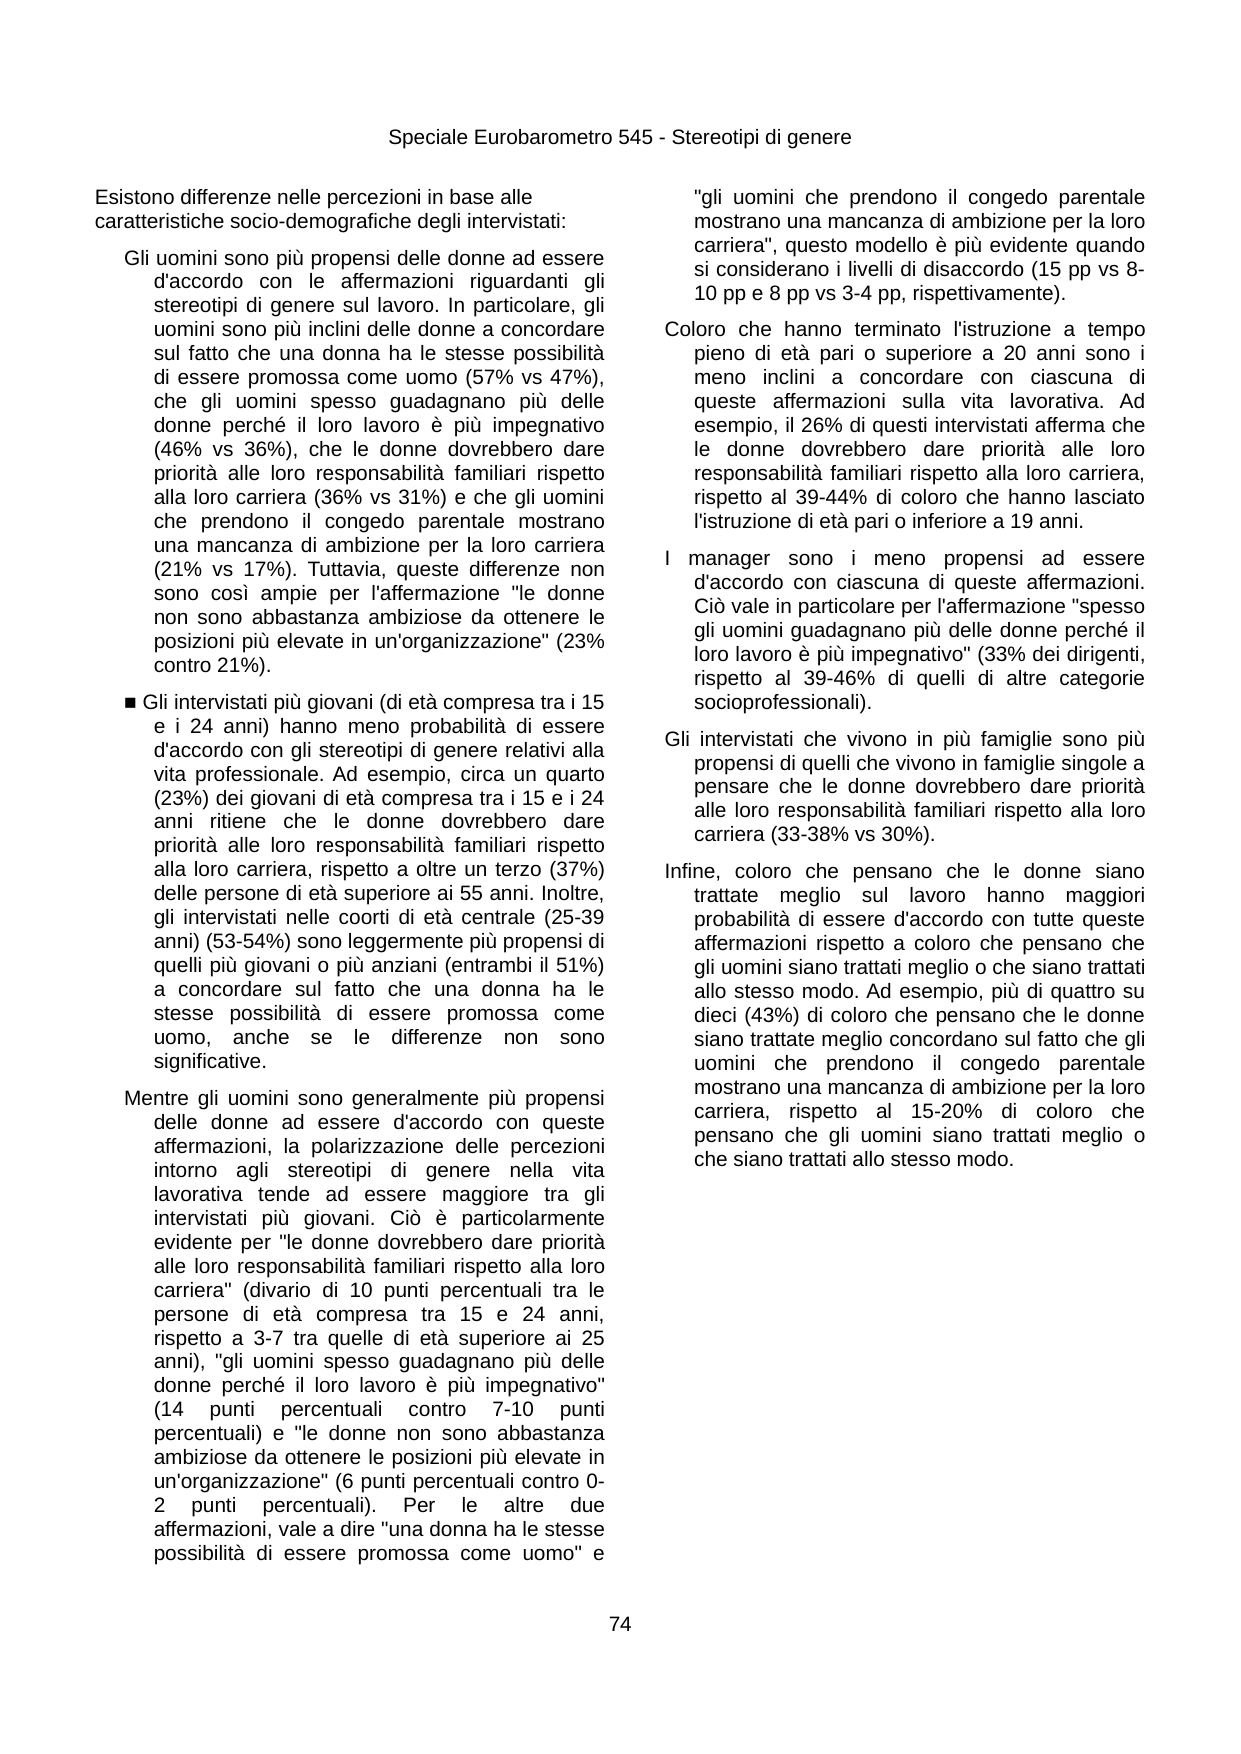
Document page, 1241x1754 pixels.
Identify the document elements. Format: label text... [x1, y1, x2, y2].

text Esistono differenze nelle percezioni in base alle caratteristiche socio-demografiche degli intervistati: [94, 184, 605, 232]
text Gli uomini sono più propensi delle donne ad essere d'accordo con le affermazioni riguardanti gli stereotipi di genere sul lavoro. In particolare, gli uomini sono più inclini delle donne a concordare sul fatto che una donna ha le stesse possibilità di essere promossa come uomo (57% vs 47%), che gli uomini spesso guadagnano più delle donne perché il loro lavoro è più impegnativo (46% vs 36%), che le donne dovrebbero dare priorità alle loro responsabilità familiari rispetto alla loro carriera (36% vs 31%) e che gli uomini che prendono il congedo parentale mostrano una mancanza di ambizione per la loro carriera (21% vs 17%). Tuttavia, queste differenze non sono così ampie per l'affermazione "le donne non sono abbastanza ambiziose da ottenere le posizioni più elevate in un'organizzazione" (23% contro 21%). [124, 245, 605, 677]
text Infine, coloro che pensano che le donne siano trattate meglio sul lavoro hanno maggiori probabilità di essere d'accordo con tutte queste affermazioni rispetto a coloro che pensano che gli uomini siano trattati meglio o che siano trattati allo stesso modo. Ad esempio, più di quattro su dieci (43%) di coloro che pensano che le donne siano trattate meglio concordano sul fatto che gli uomini che prendono il congedo parentale mostrano una mancanza di ambizione per la loro carriera, rispetto al 15-20% di coloro che pensano che gli uomini siano trattati meglio o che siano trattati allo stesso modo. [664, 859, 1146, 1171]
text "gli uomini che prendono il congedo parentale mostrano una mancanza di ambizione per la loro carriera", questo modello è più evidente quando si considerano i livelli di disaccordo (15 pp vs 8-10 pp e 8 pp vs 3-4 pp, rispettivamente). [664, 184, 1146, 304]
text Mentre gli uomini sono generalmente più propensi delle donne ad essere d'accordo con queste affermazioni, la polarizzazione delle percezioni intorno agli stereotipi di genere nella vita lavorativa tende ad essere maggiore tra gli intervistati più giovani. Ciò è particolarmente evidente per "le donne dovrebbero dare priorità alle loro responsabilità familiari rispetto alla loro carriera" (divario di 10 punti percentuali tra le persone di età compresa tra 15 e 24 anni, rispetto a 3-7 tra quelle di età superiore ai 25 anni), "gli uomini spesso guadagnano più delle donne perché il loro lavoro è più impegnativo" (14 punti percentuali contro 7-10 punti percentuali) e "le donne non sono abbastanza ambiziose da ottenere le posizioni più elevate in un'organizzazione" (6 punti percentuali contro 0-2 punti percentuali). Per le altre due affermazioni, vale a dire "una donna ha le stesse possibilità di essere promossa come uomo" e [124, 1086, 605, 1565]
text Coloro che hanno terminato l'istruzione a tempo pieno di età pari o superiore a 20 anni sono i meno inclini a concordare con ciascuna di queste affermazioni sulla vita lavorativa. Ad esempio, il 26% di questi intervistati afferma che le donne dovrebbero dare priorità alle loro responsabilità familiari rispetto alla loro carriera, rispetto al 39-44% di coloro che hanno lasciato l'istruzione di età pari o inferiore a 19 anni. [664, 317, 1146, 533]
text Gli intervistati che vivono in più famiglie sono più propensi di quelli che vivono in famiglie singole a pensare che le donne dovrebbero dare priorità alle loro responsabilità familiari rispetto alla loro carriera (33-38% vs 30%). [664, 726, 1146, 846]
text I manager sono i meno propensi ad essere d'accordo con ciascuna di queste affermazioni. Ciò vale in particolare per l'affermazione "spesso gli uomini guadagnano più delle donne perché il loro lavoro è più impegnativo" (33% dei dirigenti, rispetto al 39-46% di quelli di altre categorie socioprofessionali). [664, 546, 1146, 713]
text ■ Gli intervistati più giovani (di età compresa tra i 15 e i 24 anni) hanno meno probabilità di essere d'accordo con gli stereotipi di genere relativi alla vita professionale. Ad esempio, circa un quarto (23%) dei giovani di età compresa tra i 15 e i 24 anni ritiene che le donne dovrebbero dare priorità alle loro responsabilità familiari rispetto alla loro carriera, rispetto a oltre un terzo (37%) delle persone di età superiore ai 55 anni. Inoltre, gli intervistati nelle coorti di età centrale (25-39 anni) (53-54%) sono leggermente più propensi di quelli più giovani o più anziani (entrambi il 51%) a concordare sul fatto che una donna ha le stesse possibilità di essere promossa come uomo, anche se le differenze non sono significative. [124, 689, 605, 1073]
